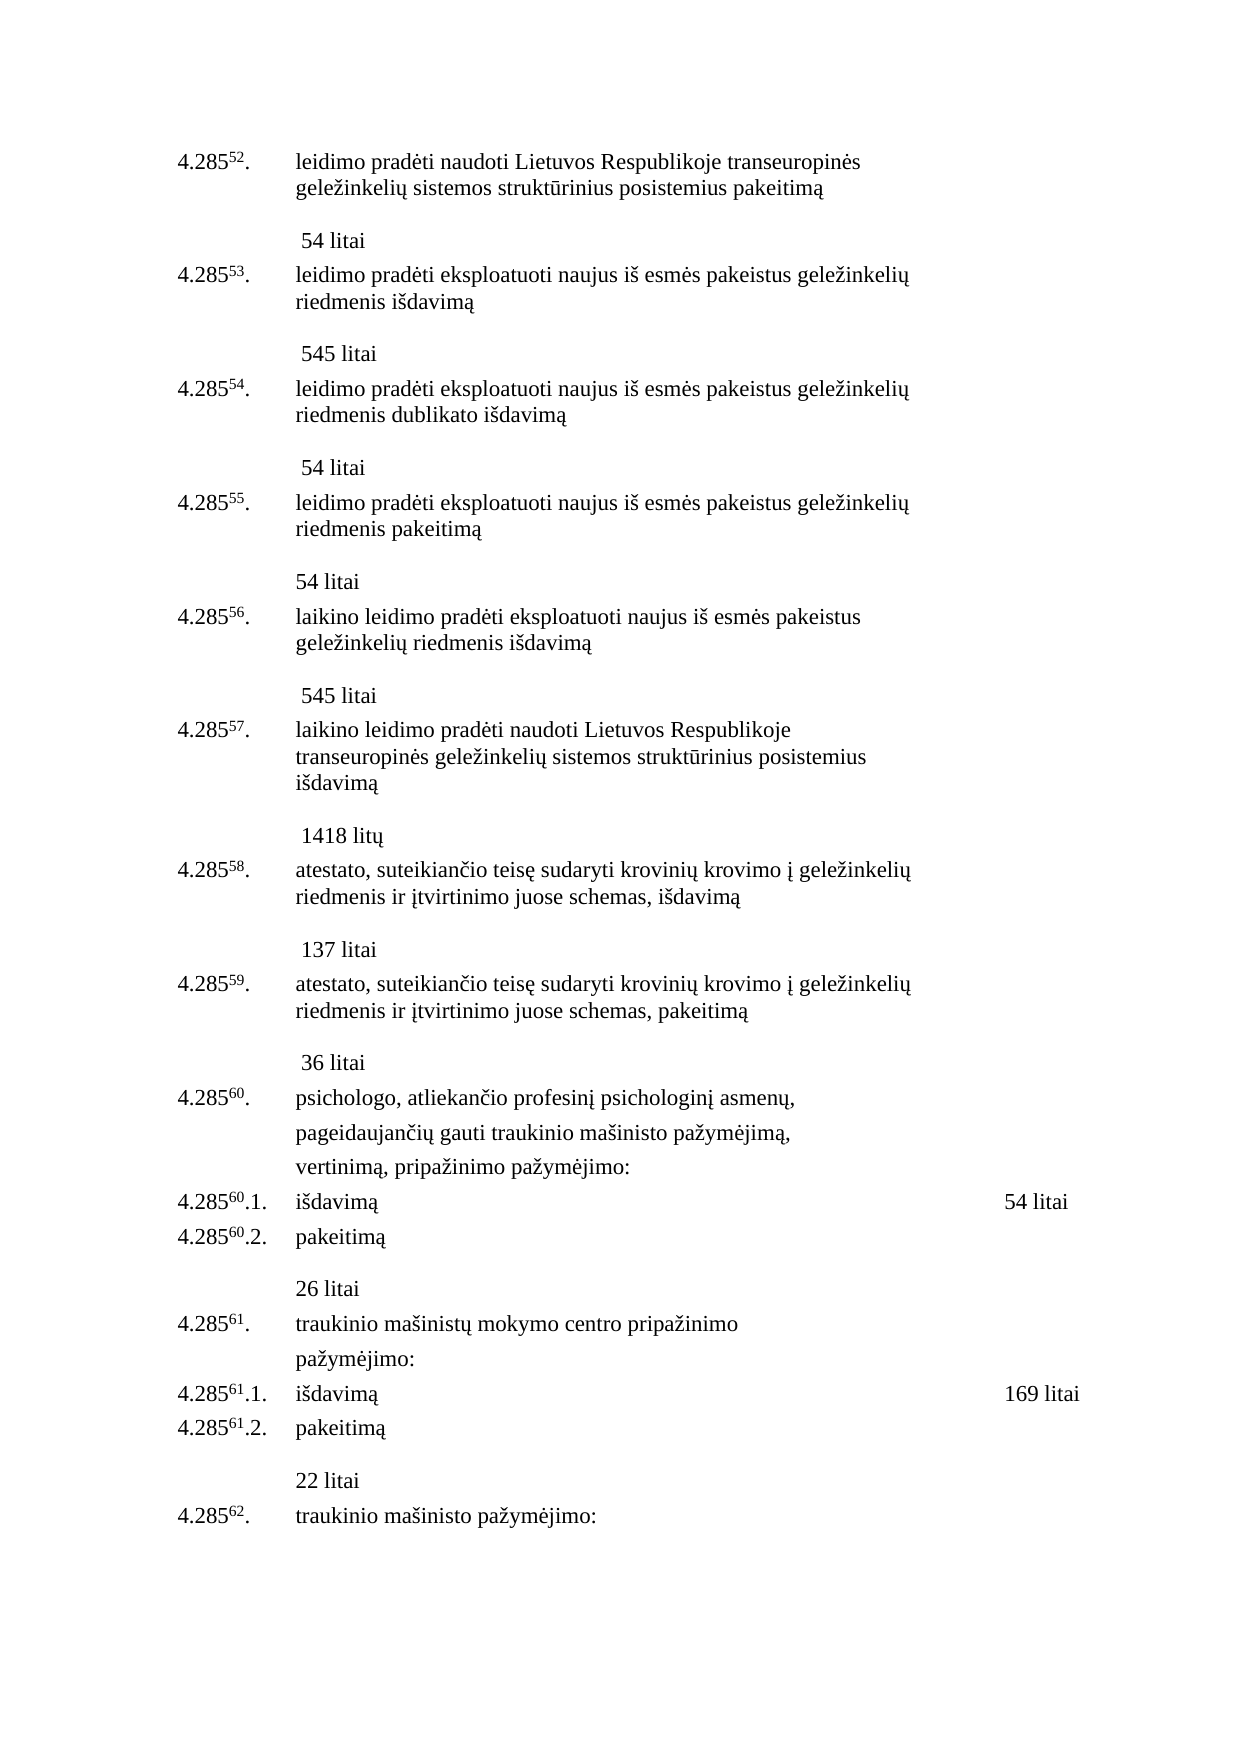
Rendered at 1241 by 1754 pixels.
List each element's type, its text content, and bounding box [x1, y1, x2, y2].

text 4.28553. leidimo pradėti eksploatuoti naujus iš esmės pakeistus geležinkelių riedmenis išdavimą 545 litai [177, 261, 930, 367]
text 4.28557. laikino leidimo pradėti naudoti Lietuvos Respublikoje transeuropinės geležinkelių sistemos struktūrinius posistemius išdavimą 1418 litų [177, 716, 930, 848]
text pageidaujančių gauti traukinio mašinisto pažymėjimą, [177, 1119, 1122, 1145]
text pažymėjimo: [177, 1345, 1122, 1371]
text 4.28552. leidimo pradėti naudoti Lietuvos Respublikoje transeuropinės geležinkelių sistemos struktūrinius posistemius pakeitimą 54 litai [177, 148, 930, 253]
text vertinimą, pripažinimo pažymėjimo: [177, 1153, 1122, 1180]
text 4.28561. traukinio mašinistų mokymo centro pripažinimo [177, 1310, 1122, 1337]
text 4.28558. atestato, suteikiančio teisę sudaryti krovinių krovimo į geležinkelių riedmenis ir įtvirtinimo juose schemas, išdavimą 137 litai [177, 857, 930, 962]
text 4.28559. atestato, suteikiančio teisę sudaryti krovinių krovimo į geležinkelių riedmenis ir įtvirtinimo juose schemas, pakeitimą 36 litai [177, 970, 930, 1076]
text 4.28560.2. pakeitimą 26 litai [177, 1223, 930, 1302]
text 4.28561.1. išdavimą 169 litai [177, 1379, 1122, 1406]
text 4.28560.1. išdavimą 54 litai [177, 1188, 1122, 1214]
text 4.28560. psichologo, atliekančio profesinį psichologinį asmenų, [177, 1084, 1122, 1110]
text 4.28554. leidimo pradėti eksploatuoti naujus iš esmės pakeistus geležinkelių riedmenis dublikato išdavimą 54 litai [177, 375, 930, 481]
text 4.28562. traukinio mašinisto pažymėjimo: [177, 1502, 945, 1528]
text 4.28556. laikino leidimo pradėti eksploatuoti naujus iš esmės pakeistus geležinkelių riedmenis išdavimą 545 litai [177, 603, 930, 708]
text 4.28561.2. pakeitimą 22 litai [177, 1414, 930, 1493]
text 4.28555. leidimo pradėti eksploatuoti naujus iš esmės pakeistus geležinkelių riedmenis pakeitimą 54 litai [177, 489, 930, 594]
